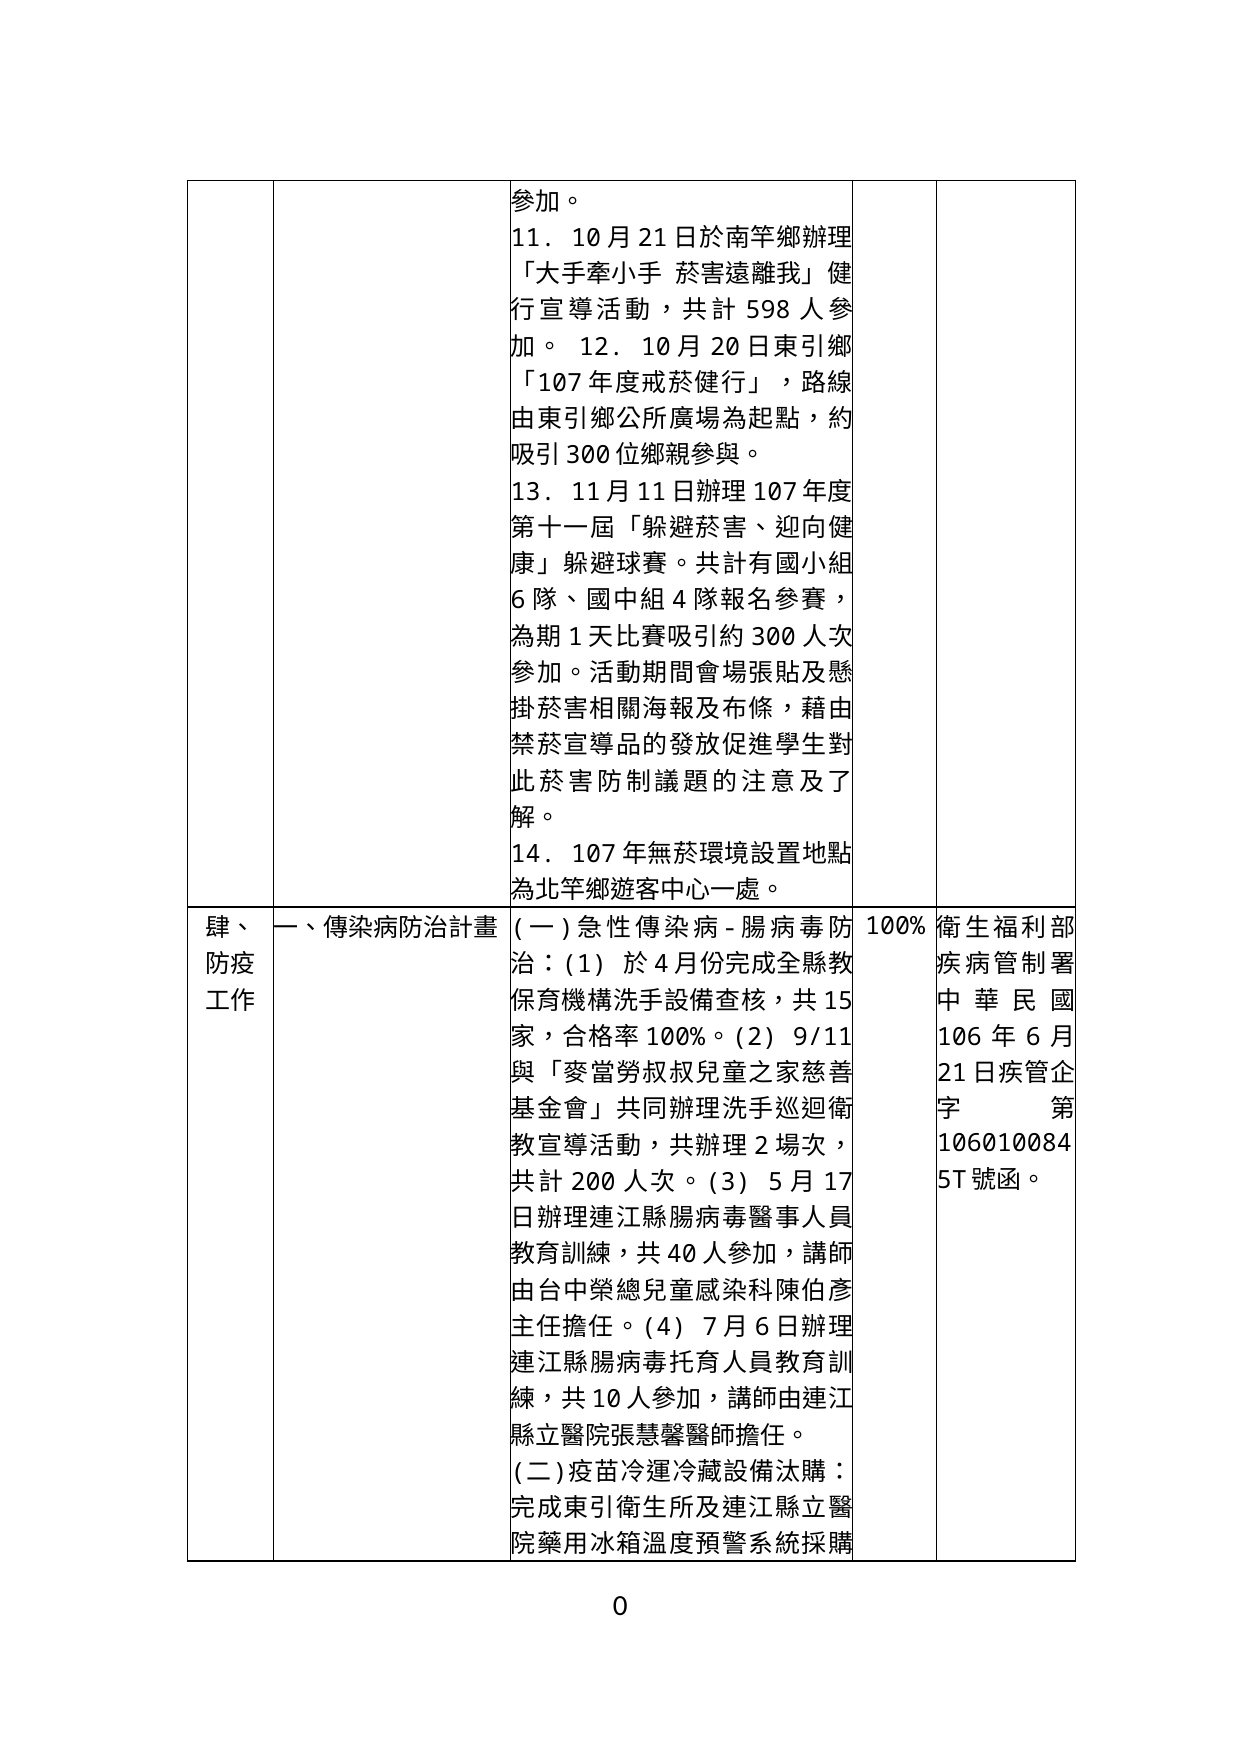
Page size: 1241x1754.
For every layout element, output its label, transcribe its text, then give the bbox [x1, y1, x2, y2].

table_cell (一)急性傳染病-腸病毒防治：(1) 於4月份完成全縣教保育機構洗手設備查核，共15家，合格率100%。(2) 9/11與「麥當勞叔叔兒童之家慈善基金會」共同辦理洗手巡迴衛教宣導活動，共辦理2場次，共計200人次。(3) 5月17日辦理連江縣腸病毒醫事人員教育訓練，共40人參加，講師由台中榮總兒童感染科陳伯彥主任擔任。(4) 7月6日辦理連江縣腸病毒托育人員教育訓練，共10人參加，講師由連江縣立醫院張慧馨醫師擔任。 (二)疫苗冷運冷藏設備汰購：完成東引衛生所及連江縣立醫院藥用冰箱溫度預警系統採購 [511, 908, 852, 1560]
table_cell 肆、防疫工作 [188, 908, 273, 1560]
table_cell [274, 181, 510, 906]
table_cell 參加。 11. 10月21日於南竿鄉辦理「大手牽小手 菸害遠離我」健行宣導活動，共計598人參加。 12. 10月20日東引鄉「107年度戒菸健行」，路線由東引鄉公所廣場為起點，約吸引300位鄉親參與。 13. 11月11日辦理107年度第十一屆「躲避菸害、迎向健康」躲避球賽。共計有國小組6隊、國中組4隊報名參賽，為期1天比賽吸引約300人次參加。活動期間會場張貼及懸掛菸害相關海報及布條，藉由禁菸宣導品的發放促進學生對此菸害防制議題的注意及了解。 14. 107年無菸環境設置地點為北竿鄉遊客中心一處。 [511, 181, 852, 906]
table_cell 100% [853, 908, 936, 1560]
table_cell 一、傳染病防治計畫 [274, 908, 510, 1560]
table_cell 衛生福利部疾病管制署中華民國106年6月21日疾管企字第1060100845T號函。 [937, 908, 1075, 1560]
table_cell [853, 181, 936, 906]
table_cell [937, 181, 1075, 906]
